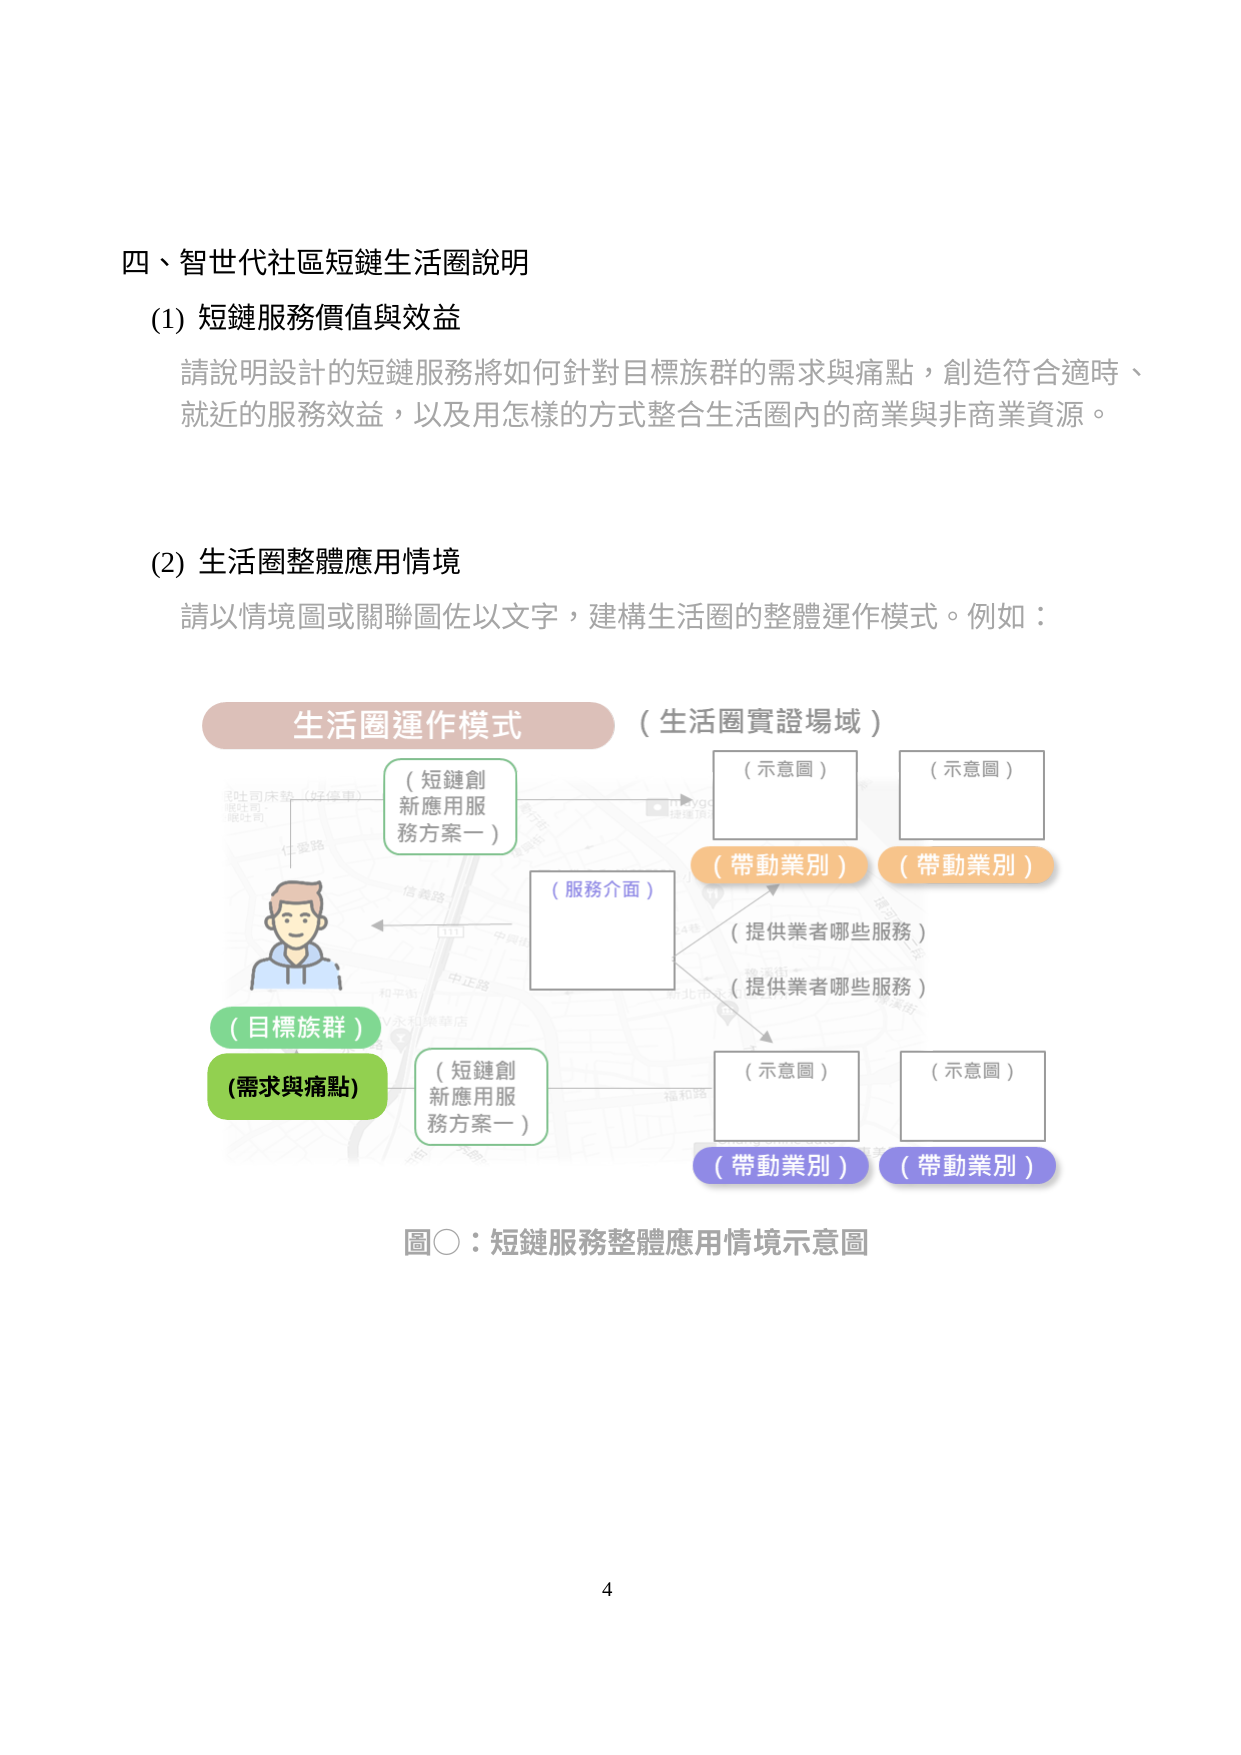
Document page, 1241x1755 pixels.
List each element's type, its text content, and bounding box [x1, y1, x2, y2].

list 生活圈整體應用情境 [151, 538, 1122, 581]
text 請以情境圖或關聯圖佐以文字，建構生活圈的整體運作模式。例如： [180, 593, 1122, 636]
text 請說明設計的短鏈服務將如何針對目標族群的需求與痛點，創造符合適時、就近的服務效益，以及用怎樣的方式整合生活圈內的商業與非商業資源。 [180, 349, 1122, 434]
text 圖○：短鏈服務整體應用情境示意圖 [150, 1220, 1122, 1262]
subtitle 四、智世代社區短鏈生活圈說明 [121, 240, 1122, 282]
list 短鏈服務價值與效益 [151, 294, 1122, 337]
